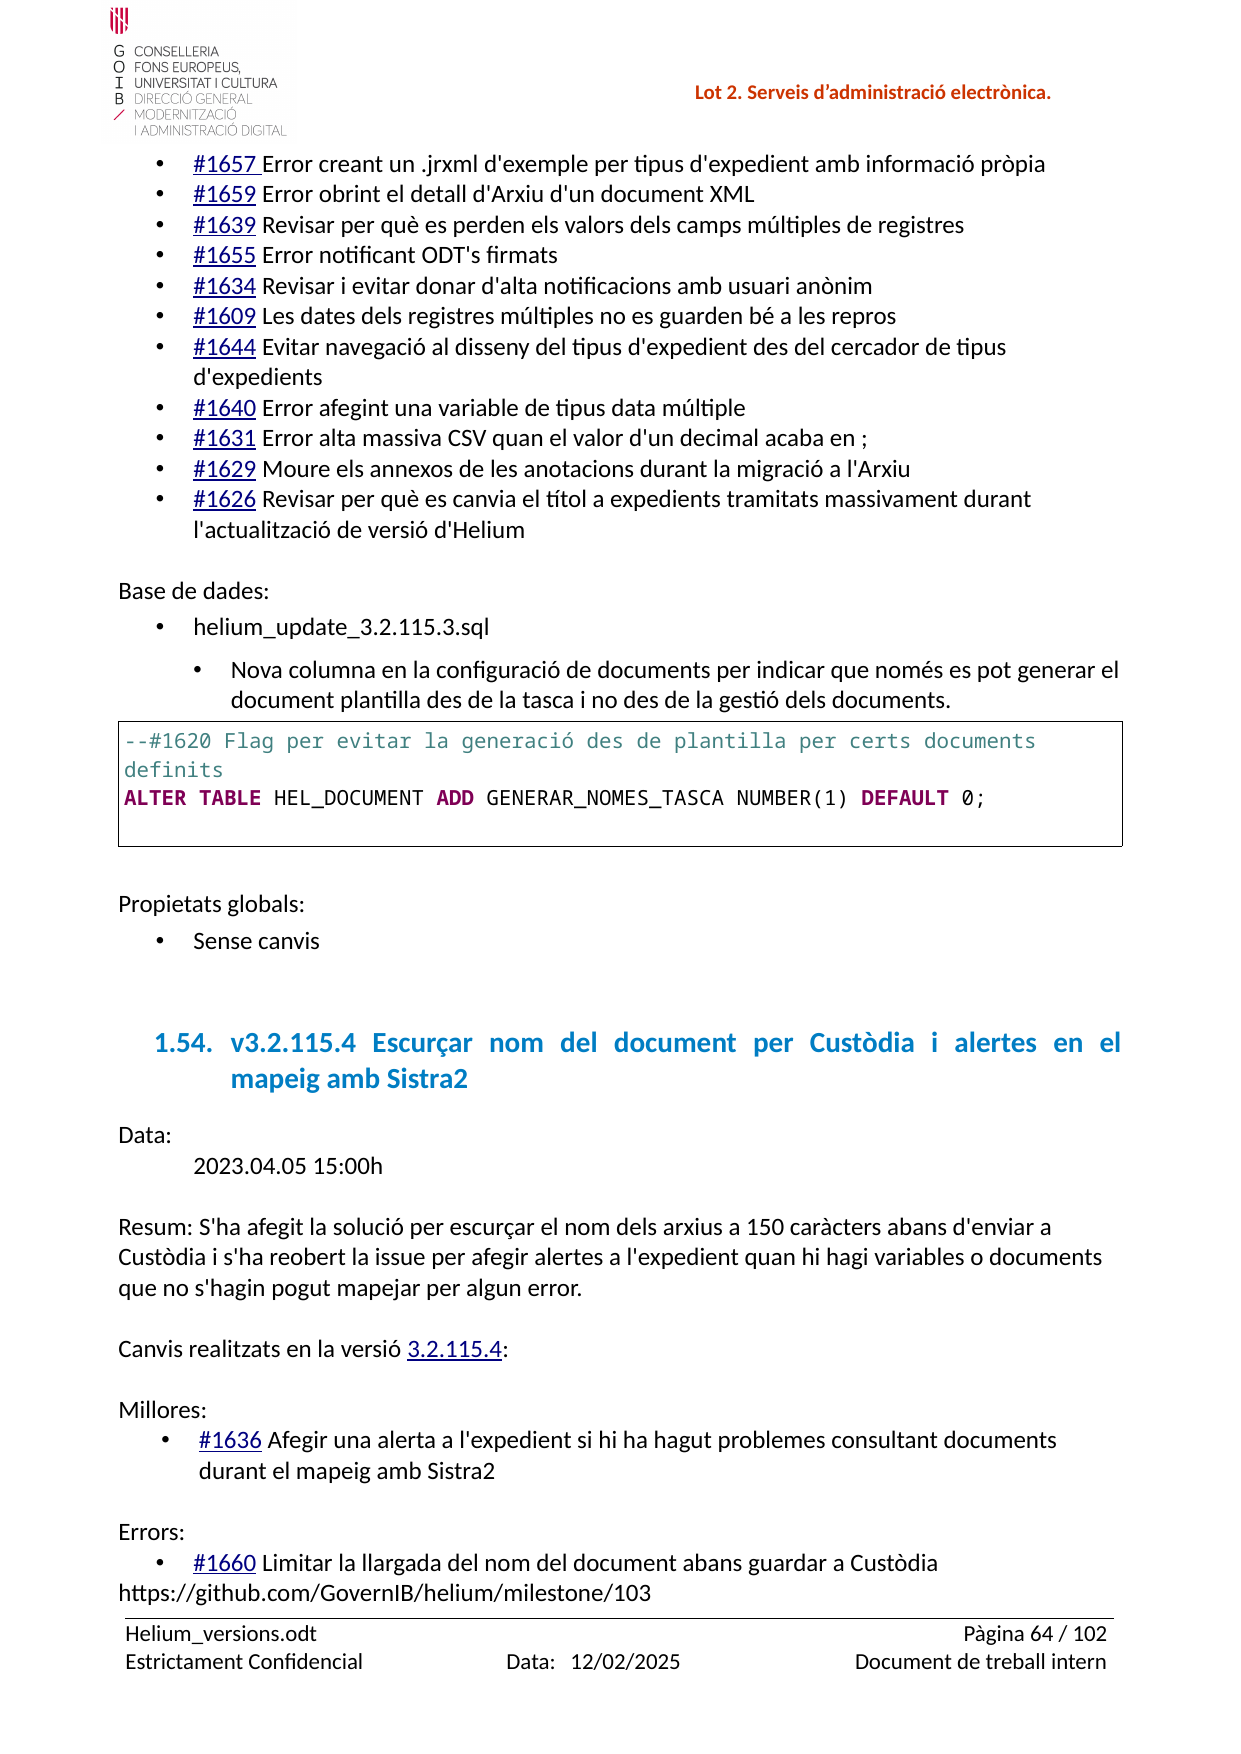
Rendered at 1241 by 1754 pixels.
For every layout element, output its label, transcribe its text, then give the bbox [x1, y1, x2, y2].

list #1644 Evitar navegació al disseny del tipus d'expedient des del cercador de tipus d'expedients [156, 331, 1122, 392]
text Base de dades: [118, 575, 1122, 606]
text Canvis realitzats en la versió 3.2.115.4: [118, 1333, 1122, 1364]
list #1660 Limitar la llargada del nom del document abans guardar a Custòdia [156, 1547, 1122, 1577]
list #1634 Revisar i evitar donar d'alta notificacions amb usuari anònim [156, 270, 1122, 300]
list #1659 Error obrint el detall d'Arxiu d'un document XML [156, 178, 1122, 209]
text Errors: [118, 1516, 1122, 1547]
list #1629 Moure els annexos de les anotacions durant la migració a l'Arxiu [156, 453, 1122, 483]
picture [100, 0, 297, 144]
text Millores: [118, 1394, 1122, 1425]
list #1631 Error alta massiva CSV quan el valor d'un decimal acaba en ; [156, 422, 1122, 453]
text 2023.04.05 15:00h [118, 1150, 1122, 1181]
text Resum: S'ha afegit la solució per escurçar el nom dels arxius a 150 caràcters abans d'enviar a Custòdia i s'ha reobert la issue per afegir alertes a l'expedient quan hi hagi variables o documents que no s'hagin pogut mapejar per algun error. [118, 1211, 1122, 1303]
subtitle v3.2.115.4 Escurçar nom del document per Custòdia i alertes en el mapeig amb Sistra2 [153, 1024, 1122, 1096]
list #1657 Error creant un .jrxml d'exemple per tipus d'expedient amb informació pròpia [156, 148, 1122, 178]
text Propietats globals: [118, 889, 1122, 919]
text https://github.com/GovernIB/helium/milestone/103 [118, 1577, 1122, 1608]
list Sense canvis [156, 925, 1122, 956]
list #1626 Revisar per què es canvia el títol a expedients tramitats massivament durant l'actualització de versió d'Helium [156, 483, 1122, 544]
list helium_update_3.2.115.3.sql [156, 611, 1122, 642]
list #1655 Error notificant ODT's firmats [156, 239, 1122, 270]
list #1609 Les dates dels registres múltiples no es guarden bé a les repros [156, 300, 1122, 331]
list #1636 Afegir una alerta a l'expedient si hi ha hagut problemes consultant documents durant el mapeig amb Sistra2 [161, 1425, 1122, 1486]
text Data: [118, 1119, 1122, 1150]
list Nova columna en la configuració de documents per indicar que només es pot generar el document plantilla des de la tasca i no des de la gestió dels documents. [193, 654, 1122, 715]
list #1639 Revisar per què es perden els valors dels camps múltiples de registres [156, 209, 1122, 239]
table_header --#1620 Flag per evitar la generació des de plantilla per certs documents definits ALTER TABLE HEL_DOCUMENT ADD GENERAR_NOMES_TASCA NUMBER(1) DEFAULT 0; [119, 722, 1122, 846]
list #1640 Error afegint una variable de tipus data múltiple [156, 392, 1122, 422]
